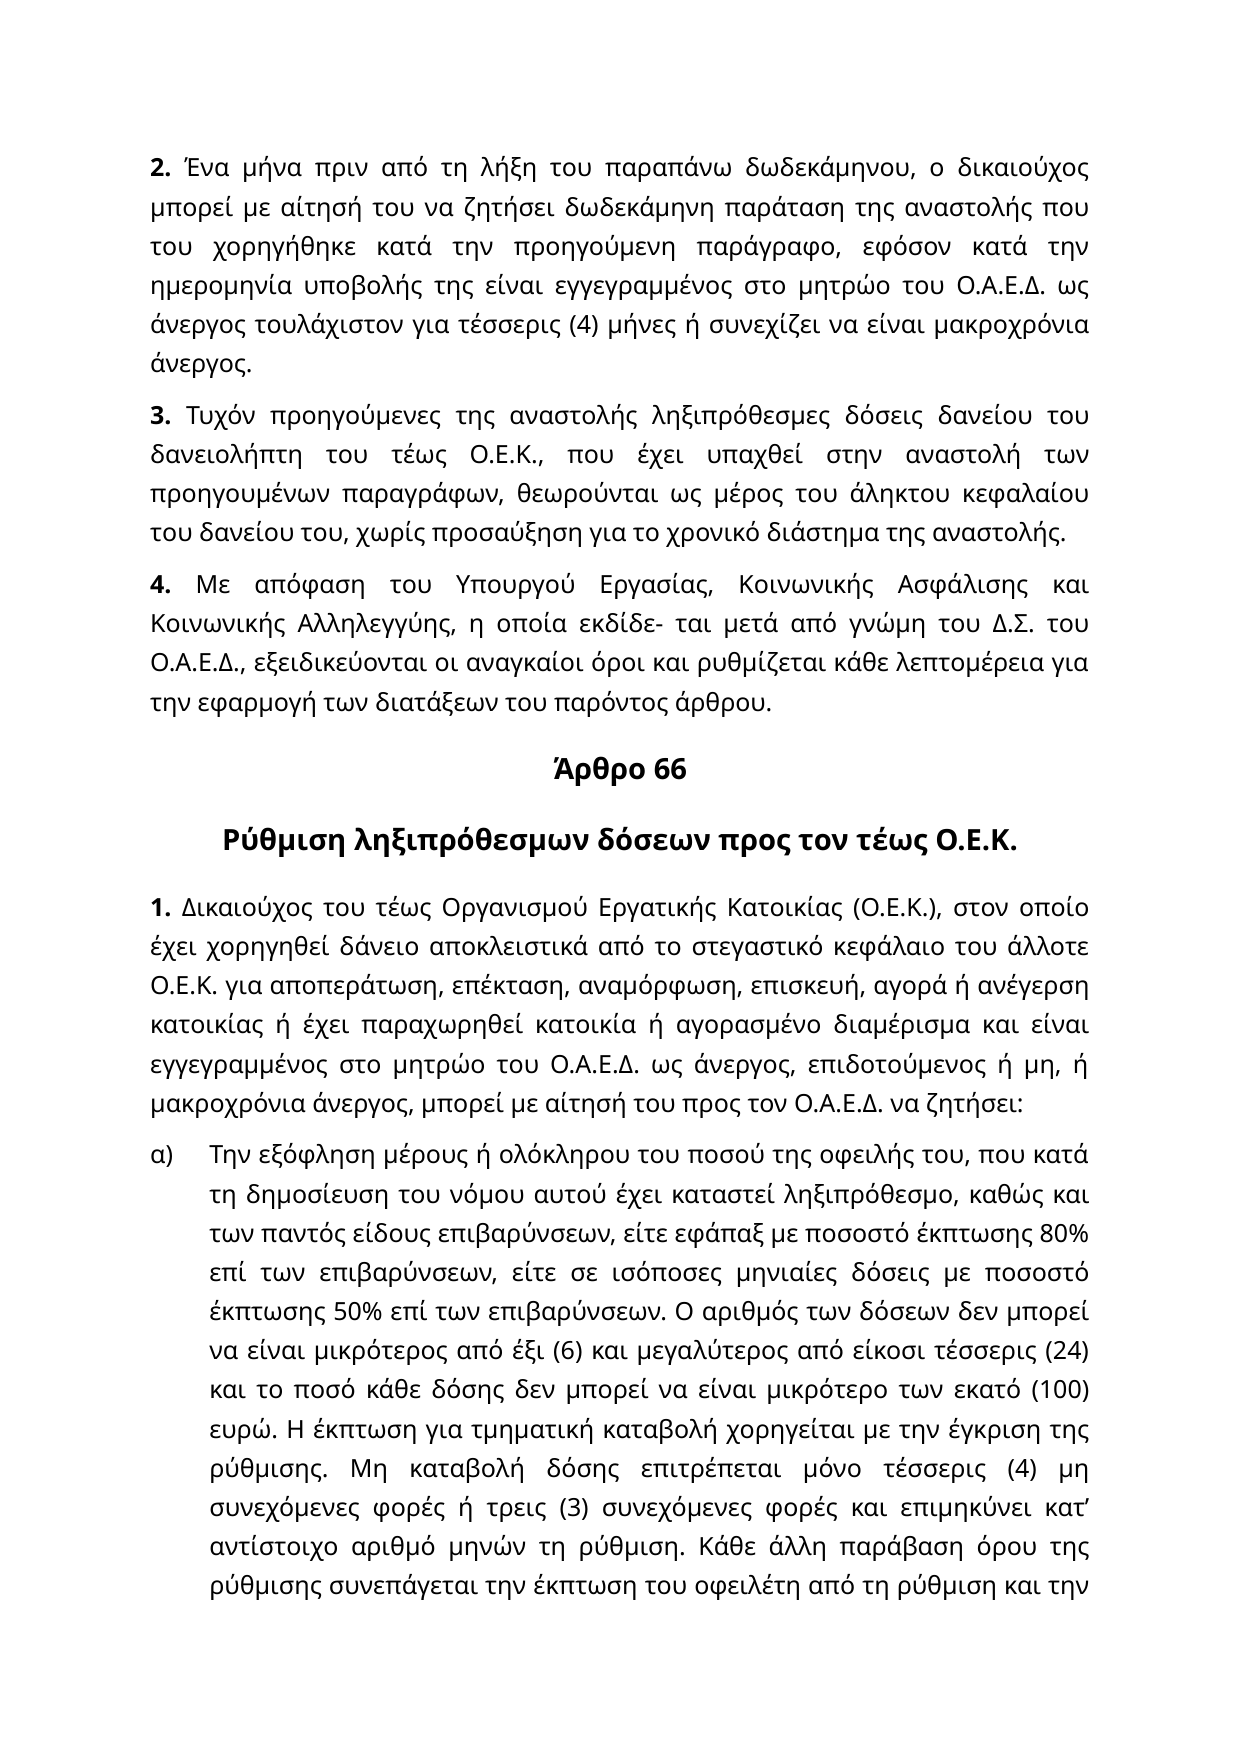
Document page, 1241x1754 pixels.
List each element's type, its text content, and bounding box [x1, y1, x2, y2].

text 4. Με απόφαση του Υπουργού Εργασίας, Κοινωνικής Ασφάλισης και Κοινωνικής Αλληλεγγύης, η οποία εκδίδε- ται μετά από γνώμη του Δ.Σ. του Ο.Α.Ε.Δ., εξειδικεύονται οι αναγκαίοι όροι και ρυθμίζεται κάθε λεπτομέρεια για την εφαρμογή των διατάξεων του παρόντος άρθρου. [150, 567, 1090, 718]
list α) Την εξόφληση μέρους ή ολόκληρου του ποσού της οφειλής του, που κατά τη δημοσίευση του νόμου αυτού έχει καταστεί ληξιπρόθεσμο, καθώς και των παντός είδους επιβαρύνσεων, είτε εφάπαξ με ποσοστό έκπτωσης 80% επί των επιβαρύνσεων, είτε σε ισόποσες μηνιαίες δόσεις με ποσοστό έκπτωσης 50% επί των επιβαρύνσεων. Ο αριθμός των δόσεων δεν μπορεί να είναι μικρότερος από έξι (6) και μεγαλύτερος από είκοσι τέσσερις (24) και το ποσό κάθε δόσης δεν μπορεί να είναι μικρότερο των εκατό (100) ευρώ. Η έκπτωση για τμηματική καταβολή χορηγείται με την έγκριση της ρύθμισης. Μη καταβολή δόσης επιτρέπεται μόνο τέσσερις (4) μη συνεχόμενες φορές ή τρεις (3) συνεχόμενες φορές και επιμηκύνει κατ’ αντίστοιχο αριθμό μηνών τη ρύθμιση. Κάθε άλλη παράβαση όρου της ρύθμισης συνεπάγεται την έκπτωση του οφειλέτη από τη ρύθμιση και την [150, 1137, 1090, 1602]
text 2. Ένα μήνα πριν από τη λήξη του παραπάνω δωδεκάμηνου, ο δικαιούχος μπορεί με αίτησή του να ζητήσει δωδεκάμηνη παράταση της αναστολής που του χορηγήθηκε κατά την προηγούμενη παράγραφο, εφόσον κατά την ημερομηνία υποβολής της είναι εγγεγραμμένος στο μητρώο του Ο.Α.Ε.Δ. ως άνεργος τουλάχιστον για τέσσερις (4) μήνες ή συνεχίζει να είναι μακροχρόνια άνεργος. [150, 150, 1090, 380]
text 3. Τυχόν προηγούμενες της αναστολής ληξιπρόθεσμες δόσεις δανείου του δανειολήπτη του τέως Ο.Ε.Κ., που έχει υπαχθεί στην αναστολή των προηγουμένων παραγράφων, θεωρούνται ως μέρος του άληκτου κεφαλαίου του δανείου του, χωρίς προσαύξηση για το χρονικό διάστημα της αναστολής. [150, 397, 1090, 549]
text 1. Δικαιούχος του τέως Οργανισμού Εργατικής Κατοικίας (Ο.Ε.Κ.), στον οποίο έχει χορηγηθεί δάνειο αποκλειστικά από το στεγαστικό κεφάλαιο του άλλοτε Ο.Ε.Κ. για αποπεράτωση, επέκταση, αναμόρφωση, επισκευή, αγορά ή ανέγερση κατοικίας ή έχει παραχωρηθεί κατοικία ή αγορασμένο διαμέρισμα και είναι εγγεγραμμένος στο μητρώο του Ο.Α.Ε.Δ. ως άνεργος, επιδοτούμενος ή μη, ή μακροχρόνια άνεργος, μπορεί με αίτησή του προς τον Ο.Α.Ε.Δ. να ζητήσει: [150, 889, 1090, 1119]
subtitle Ρύθμιση ληξιπρόθεσμων δόσεων προς τον τέως Ο.Ε.Κ. [150, 819, 1090, 859]
subtitle Άρθρο 66 [150, 748, 1090, 788]
